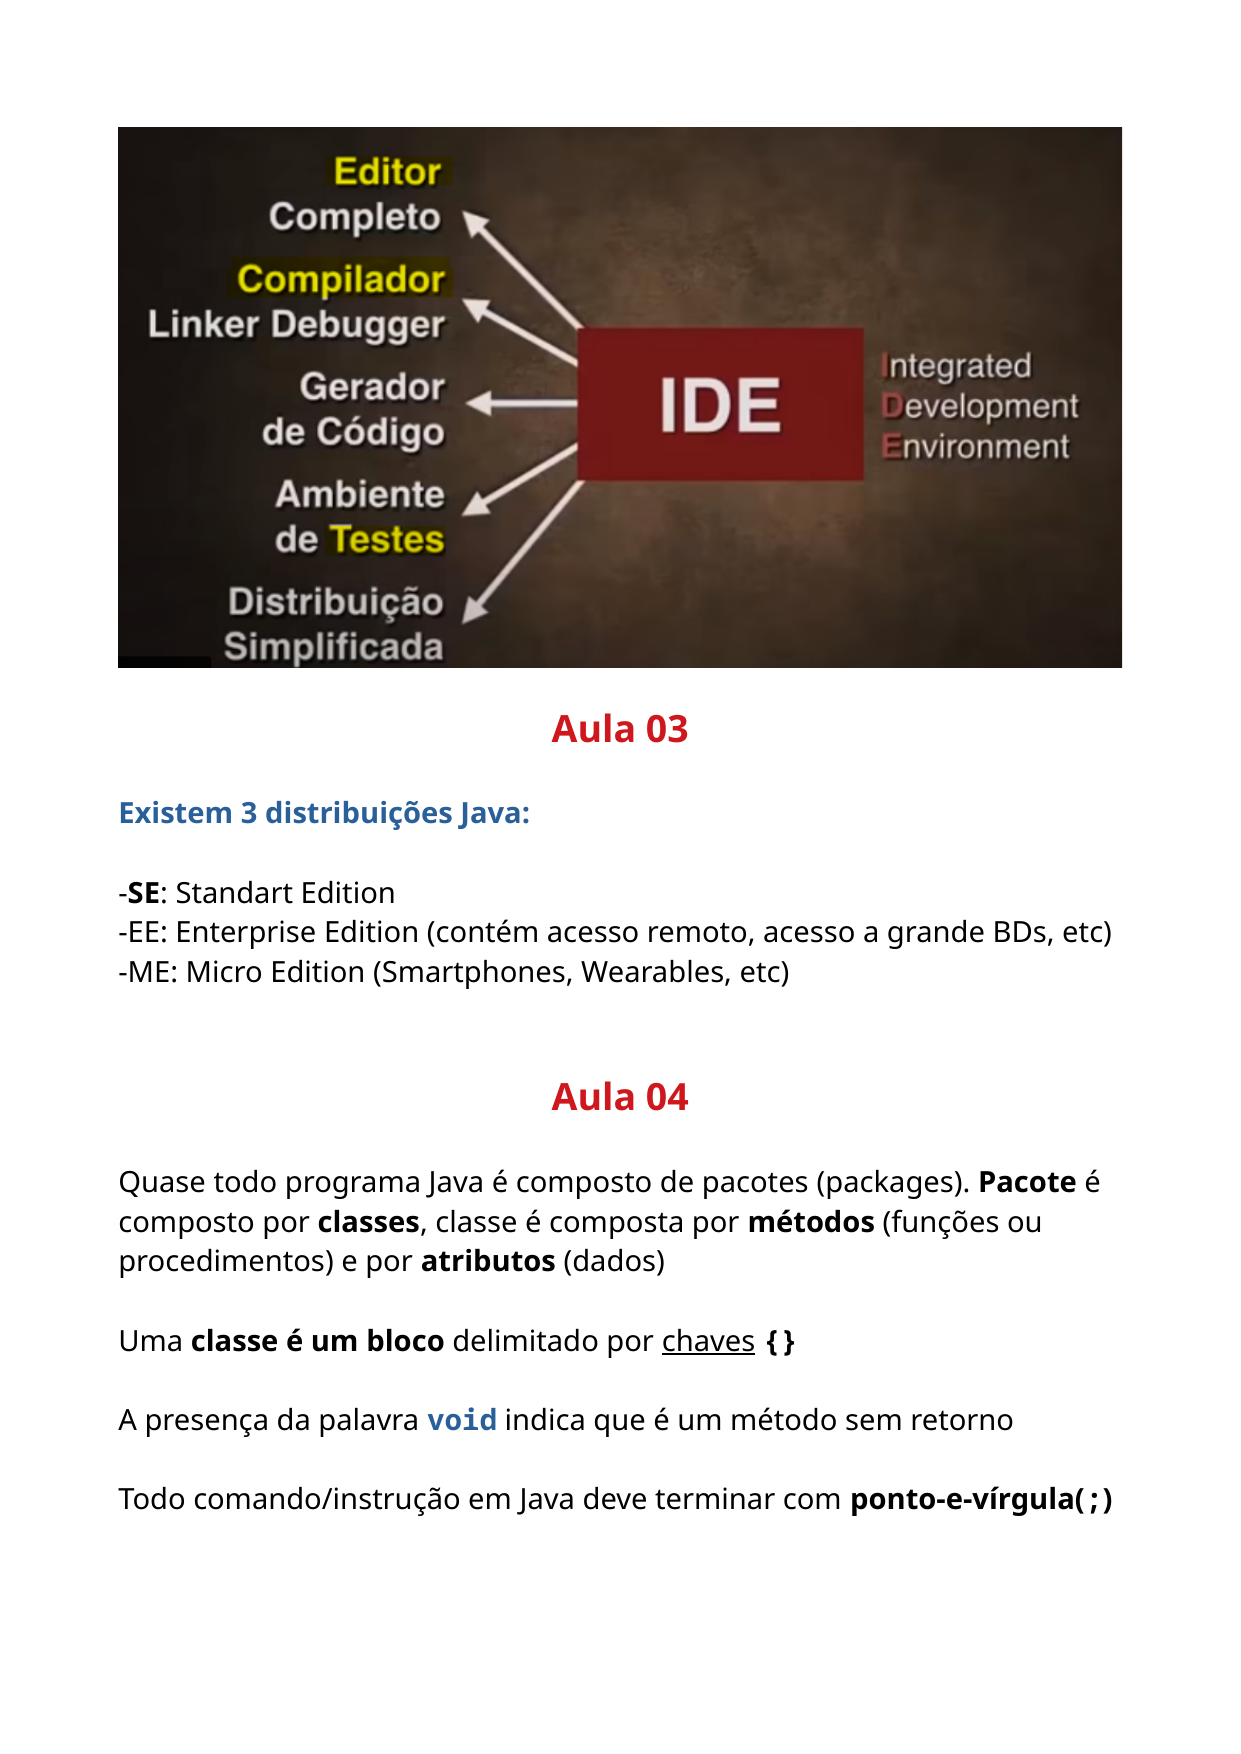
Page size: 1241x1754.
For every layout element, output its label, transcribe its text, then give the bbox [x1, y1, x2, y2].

text Existem 3 distribuições Java: [118, 793, 1122, 832]
text Uma classe é um bloco delimitado por chaves {} [118, 1320, 1122, 1359]
text Aula 04 [118, 1070, 1122, 1121]
text -SE: Standart Edition [118, 872, 1122, 912]
text Todo comando/instrução em Java deve terminar com ponto-e-vírgula(;) [118, 1479, 1122, 1518]
text Quase todo programa Java é composto de pacotes (packages). Pacote é composto por classes, classe é composta por métodos (funções ou procedimentos) e por atributos (dados) [118, 1161, 1122, 1280]
text -EE: Enterprise Edition (contém acesso remoto, acesso a grande BDs, etc) [118, 912, 1122, 951]
text -ME: Micro Edition (Smartphones, Wearables, etc) [118, 951, 1122, 991]
picture [118, 127, 1123, 668]
text Aula 03 [118, 702, 1122, 753]
text A presença da palavra void indica que é um método sem retorno [118, 1399, 1163, 1439]
